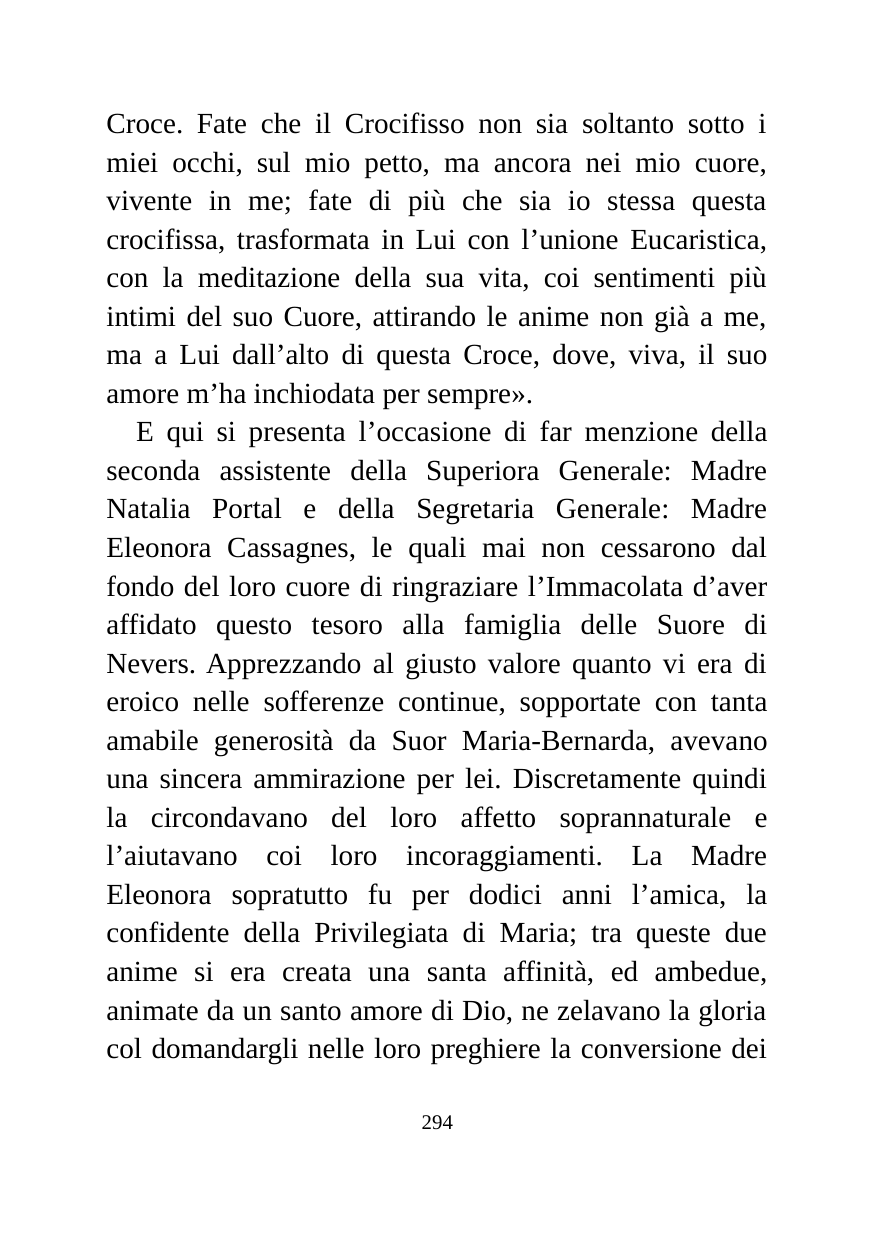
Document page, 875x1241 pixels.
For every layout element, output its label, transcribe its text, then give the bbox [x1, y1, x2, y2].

text E qui si presenta l’occasione di far menzione della seconda assistente della Superiora Generale: Madre Natalia Portal e della Segretaria Generale: Madre Eleonora Cassagnes, le quali mai non cessarono dal fondo del loro cuore di ringraziare l’Immacolata d’aver affidato questo tesoro alla famiglia delle Suore di Nevers. Apprezzando al giusto valore quanto vi era di eroico nelle sofferenze continue, sopportate con tanta amabile generosità da Suor Maria-Bernarda, avevano una sincera ammirazione per lei. Discretamente quindi la circondavano del loro affetto soprannaturale e l’aiutavano coi loro incoraggiamenti. La Madre Eleonora sopratutto fu per dodici anni l’amica, la confidente della Privilegiata di Maria; tra queste due anime si era creata una santa affinità, ed ambedue, animate da un santo amore di Dio, ne zelavano la gloria col domandargli nelle loro preghiere la conversione dei [106, 414, 768, 1065]
text Croce. Fate che il Crocifisso non sia soltanto sotto i miei occhi, sul mio petto, ma ancora nei mio cuore, vivente in me; fate di più che sia io stessa questa crocifissa, trasformata in Lui con l’unione Eucaristica, con la meditazione della sua vita, coi sentimenti più intimi del suo Cuore, attirando le anime non già a me, ma a Lui dall’alto di questa Croce, dove, viva, il suo amore m’ha inchiodata per sempre». [106, 106, 768, 409]
